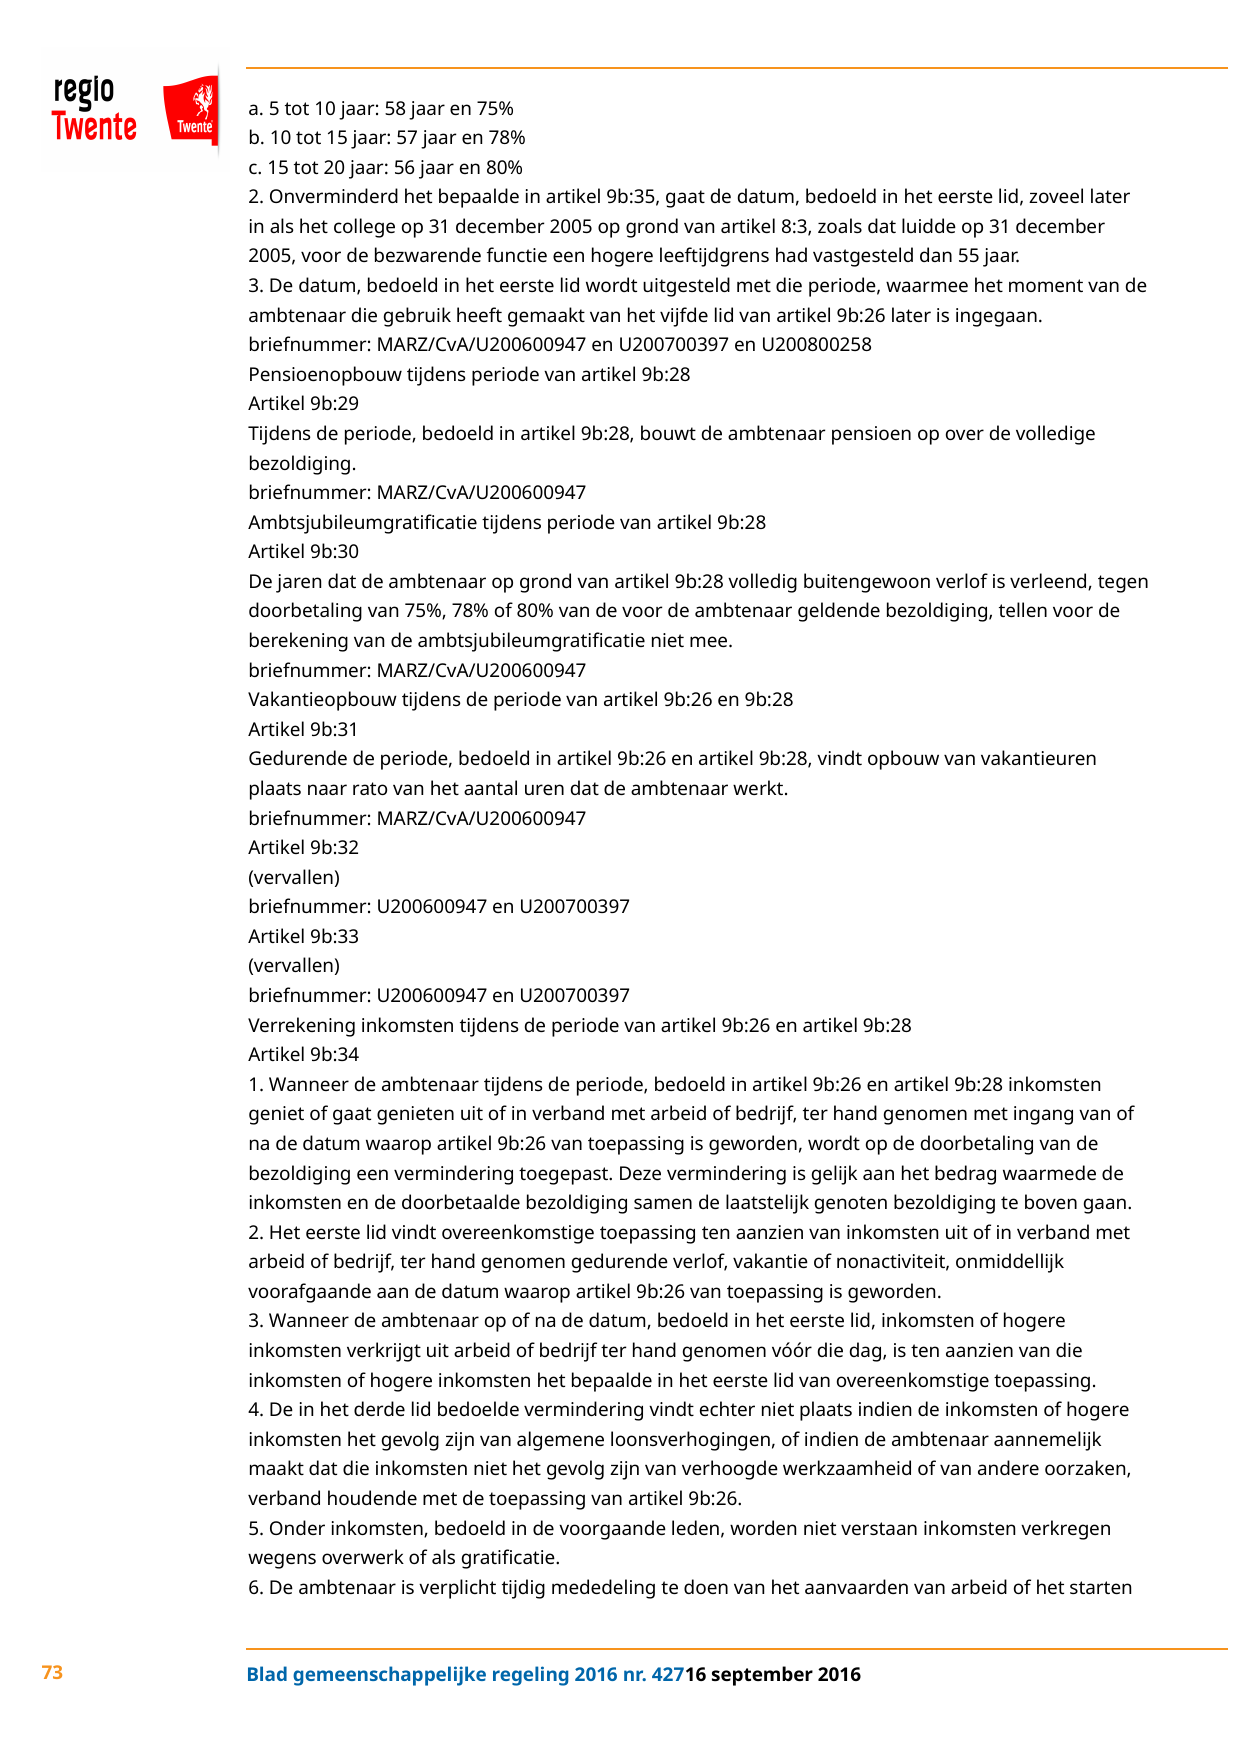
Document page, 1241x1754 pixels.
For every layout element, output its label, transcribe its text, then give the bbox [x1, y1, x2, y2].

text 2. Het eerste lid vindt overeenkomstige toepassing ten aanzien van inkomsten uit of in verband met arbeid of bedrijf, ter hand genomen gedurende verlof, vakantie of nonactiviteit, onmiddellijk voorafgaande aan de datum waarop artikel 9b:26 van toepassing is geworden. [248, 1219, 1152, 1304]
text De jaren dat de ambtenaar op grond van artikel 9b:28 volledig buitengewoon verlof is verleend, tegen doorbetaling van 75%, 78% of 80% van de voor de ambtenaar geldende bezoldiging, tellen voor de berekening van de ambtsjubileumgratificatie niet mee. [248, 568, 1152, 653]
text Tijdens de periode, bedoeld in artikel 9b:28, bouwt de ambtenaar pensioen op over de volledige bezoldiging. [248, 420, 1152, 476]
text a. 5 tot 10 jaar: 58 jaar en 75% [248, 95, 1152, 121]
text (vervallen) [248, 864, 1152, 890]
text 3. Wanneer de ambtenaar op of na de datum, bedoeld in het eerste lid, inkomsten of hogere inkomsten verkrijgt uit arbeid of bedrijf ter hand genomen vóór die dag, is ten aanzien van die inkomsten of hogere inkomsten het bepaalde in het eerste lid van overeenkomstige toepassing. [248, 1308, 1152, 1393]
text b. 10 tot 15 jaar: 57 jaar en 78% [248, 124, 1152, 150]
text Artikel 9b:30 [248, 538, 1152, 564]
text Ambtsjubileumgratificatie tijdens periode van artikel 9b:28 [248, 509, 1152, 535]
text Artikel 9b:32 [248, 834, 1152, 860]
text briefnummer: MARZ/CvA/U200600947 [248, 805, 1152, 831]
text Vakantieopbouw tijdens de periode van artikel 9b:26 en 9b:28 [248, 686, 1152, 712]
text Verrekening inkomsten tijdens de periode van artikel 9b:26 en artikel 9b:28 [248, 1012, 1152, 1038]
text 2. Onverminderd het bepaalde in artikel 9b:35, gaat de datum, bedoeld in het eerste lid, zoveel later in als het college op 31 december 2005 op grond van artikel 8:3, zoals dat luidde op 31 december 2005, voor de bezwarende functie een hogere leeftijdgrens had vastgesteld dan 55 jaar. [248, 183, 1152, 268]
text Artikel 9b:34 [248, 1041, 1152, 1067]
text Artikel 9b:33 [248, 923, 1152, 949]
text briefnummer: MARZ/CvA/U200600947 [248, 657, 1152, 683]
text briefnummer: MARZ/CvA/U200600947 en U200700397 en U200800258 [248, 331, 1152, 357]
text Pensioenopbouw tijdens periode van artikel 9b:28 [248, 361, 1152, 387]
text c. 15 tot 20 jaar: 56 jaar en 80% [248, 154, 1152, 180]
text Artikel 9b:31 [248, 716, 1152, 742]
text 3. De datum, bedoeld in het eerste lid wordt uitgesteld met die periode, waarmee het moment van de ambtenaar die gebruik heeft gemaakt van het vijfde lid van artikel 9b:26 later is ingegaan. [248, 272, 1152, 328]
text 6. De ambtenaar is verplicht tijdig mededeling te doen van het aanvaarden van arbeid of het starten [248, 1574, 1152, 1600]
picture [41, 47, 231, 172]
text 4. De in het derde lid bedoelde vermindering vindt echter niet plaats indien de inkomsten of hogere inkomsten het gevolg zijn van algemene loonsverhogingen, of indien de ambtenaar aannemelijk maakt dat die inkomsten niet het gevolg zijn van verhoogde werkzaamheid of van andere oorzaken, verband houdende met de toepassing van artikel 9b:26. [248, 1396, 1152, 1511]
text briefnummer: U200600947 en U200700397 [248, 893, 1152, 919]
text briefnummer: MARZ/CvA/U200600947 [248, 479, 1152, 505]
text 5. Onder inkomsten, bedoeld in de voorgaande leden, worden niet verstaan inkomsten verkregen wegens overwerk of als gratificatie. [248, 1515, 1152, 1570]
text (vervallen) [248, 953, 1152, 978]
text Gedurende de periode, bedoeld in artikel 9b:26 en artikel 9b:28, vindt opbouw van vakantieuren plaats naar rato van het aantal uren dat de ambtenaar werkt. [248, 746, 1152, 801]
text Artikel 9b:29 [248, 391, 1152, 416]
text 1. Wanneer de ambtenaar tijdens de periode, bedoeld in artikel 9b:26 en artikel 9b:28 inkomsten geniet of gaat genieten uit of in verband met arbeid of bedrijf, ter hand genomen met ingang van of na de datum waarop artikel 9b:26 van toepassing is geworden, wordt op de doorbetaling van de bezoldiging een vermindering toegepast. Deze vermindering is gelijk aan het bedrag waarmede de inkomsten en de doorbetaalde bezoldiging samen de laatstelijk genoten bezoldiging te boven gaan. [248, 1071, 1152, 1215]
text briefnummer: U200600947 en U200700397 [248, 982, 1152, 1008]
